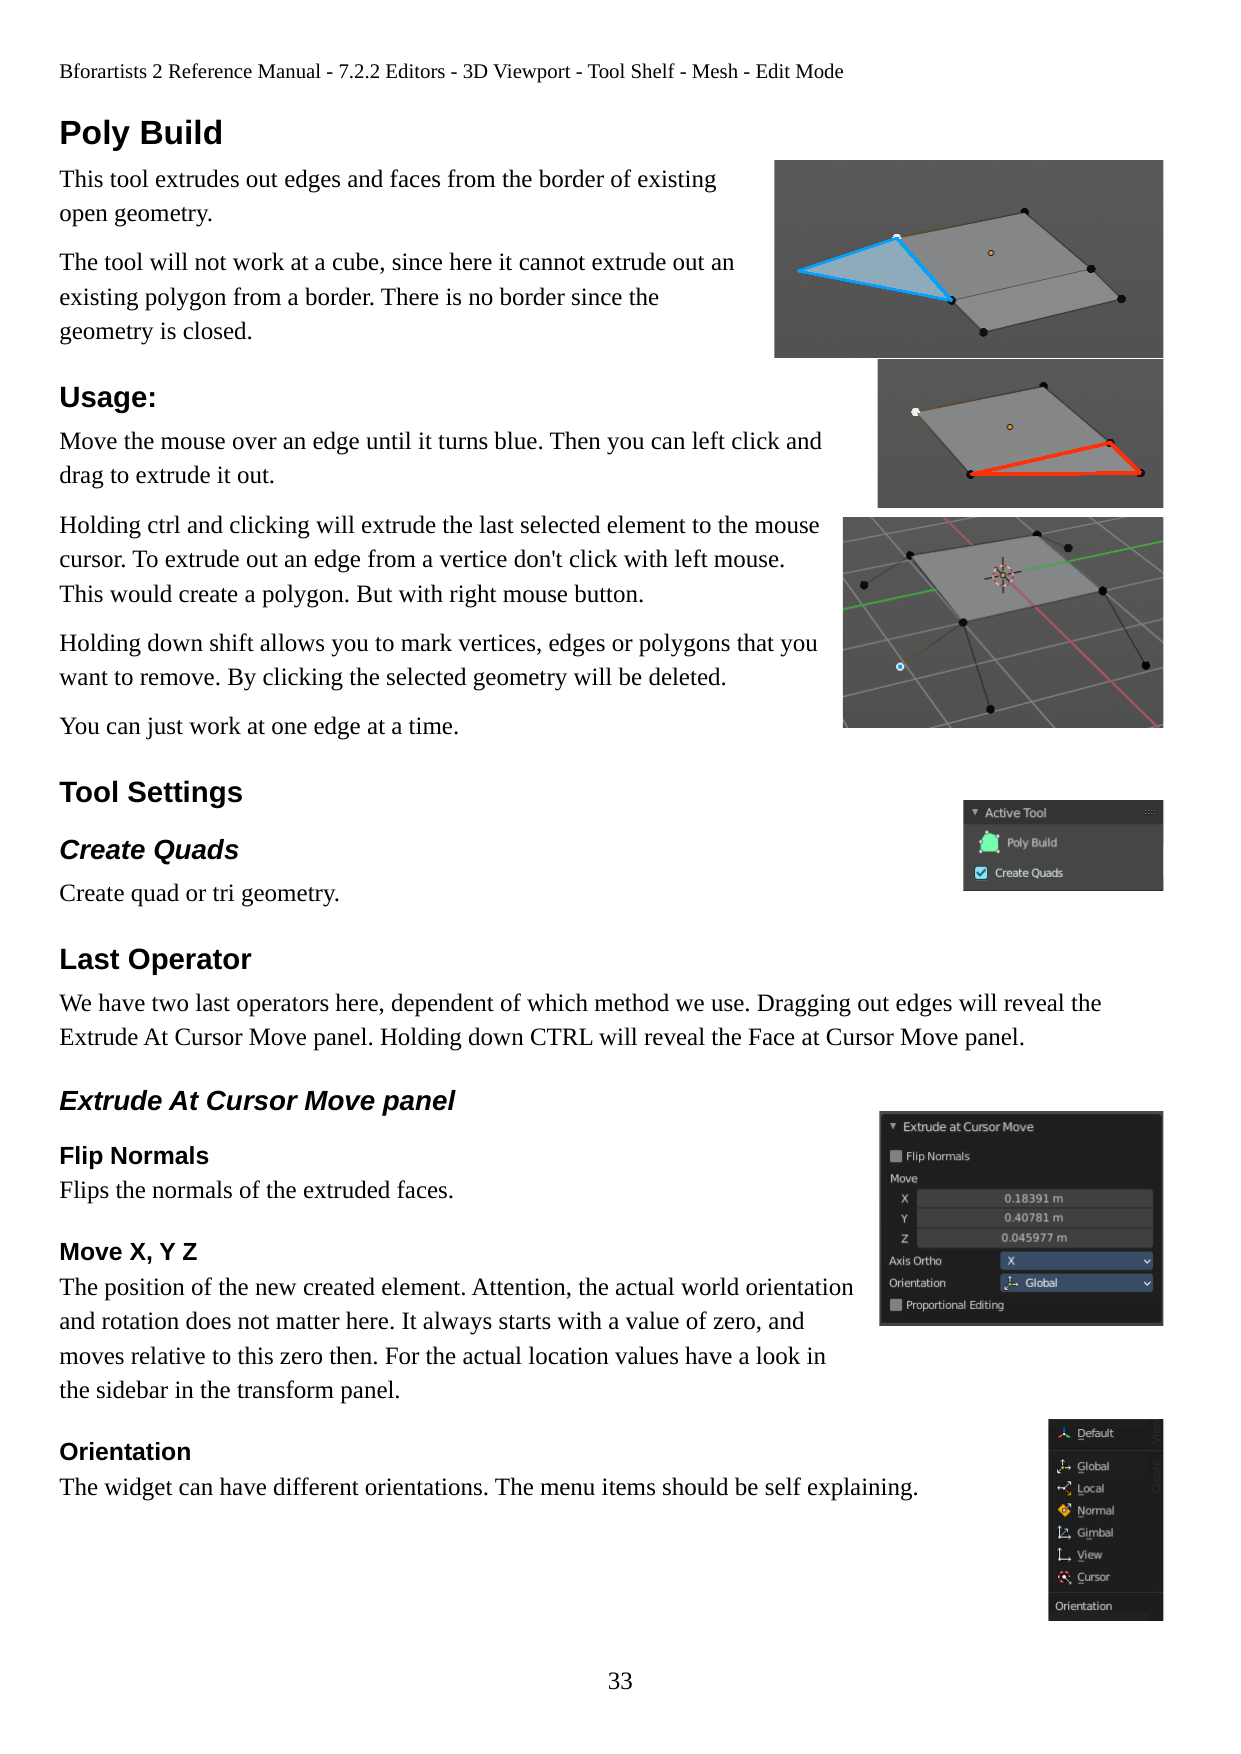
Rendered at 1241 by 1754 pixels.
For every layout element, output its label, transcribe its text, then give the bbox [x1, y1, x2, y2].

subtitle Poly Build [59, 113, 1181, 151]
picture [842, 517, 1164, 728]
picture [879, 1111, 1164, 1326]
subtitle Flip Normals [59, 1141, 879, 1169]
text Holding down shift allows you to mark vertices, edges or polygons that you want to remove. By clicking the selected geometry will be deleted. [59, 628, 842, 691]
picture [963, 800, 1164, 891]
subtitle Usage: [59, 380, 877, 414]
subtitle [1164, 834, 1181, 866]
subtitle [1164, 1141, 1181, 1169]
subtitle Move X, Y Z [59, 1237, 879, 1266]
text Flips the normals of the extruded faces. [59, 1176, 879, 1204]
subtitle [1164, 1237, 1181, 1266]
subtitle Create Quads [59, 834, 963, 866]
subtitle Tool Settings [59, 775, 1181, 809]
subtitle Extrude At Cursor Move panel [59, 1084, 1181, 1116]
text The widget can have different orientations. The menu items should be self explaining. [59, 1472, 1048, 1501]
subtitle [1164, 1437, 1181, 1466]
text Move the mouse over an edge until it turns blue. Then you can left click and drag to extrude it out. [59, 426, 877, 489]
picture [877, 359, 1164, 508]
text You can just work at one edge at a time. [59, 711, 1181, 740]
text The tool will not work at a cube, since here it cannot extrude out an existing polygon from a border. There is no border since the geometry is closed. [59, 247, 774, 345]
text Holding ctrl and clicking will extrude the last selected element to the mouse cursor. To extrude out an edge from a vertice don't click with left mouse. This would create a polygon. But with right mouse button. [59, 510, 1181, 607]
text This tool extrudes out edges and faces from the border of existing open geometry. [59, 164, 774, 227]
picture [1048, 1419, 1164, 1621]
text We have two last operators here, dependent of which method we use. Dragging out edges will reveal the Extrude At Cursor Move panel. Holding down CTRL will reveal the Face at Cursor Move panel. [59, 988, 1181, 1051]
text Create quad or tri geometry. [59, 878, 1181, 907]
text The position of the new created element. Attention, the actual world orientation and rotation does not matter here. It always starts with a value of zero, and moves relative to this zero then. For the actual location values have a look in the sidebar in the transform panel. [59, 1272, 1181, 1404]
subtitle Orientation [59, 1437, 1048, 1466]
subtitle [1164, 380, 1181, 414]
subtitle Last Operator [59, 942, 1181, 975]
picture [774, 160, 1164, 358]
